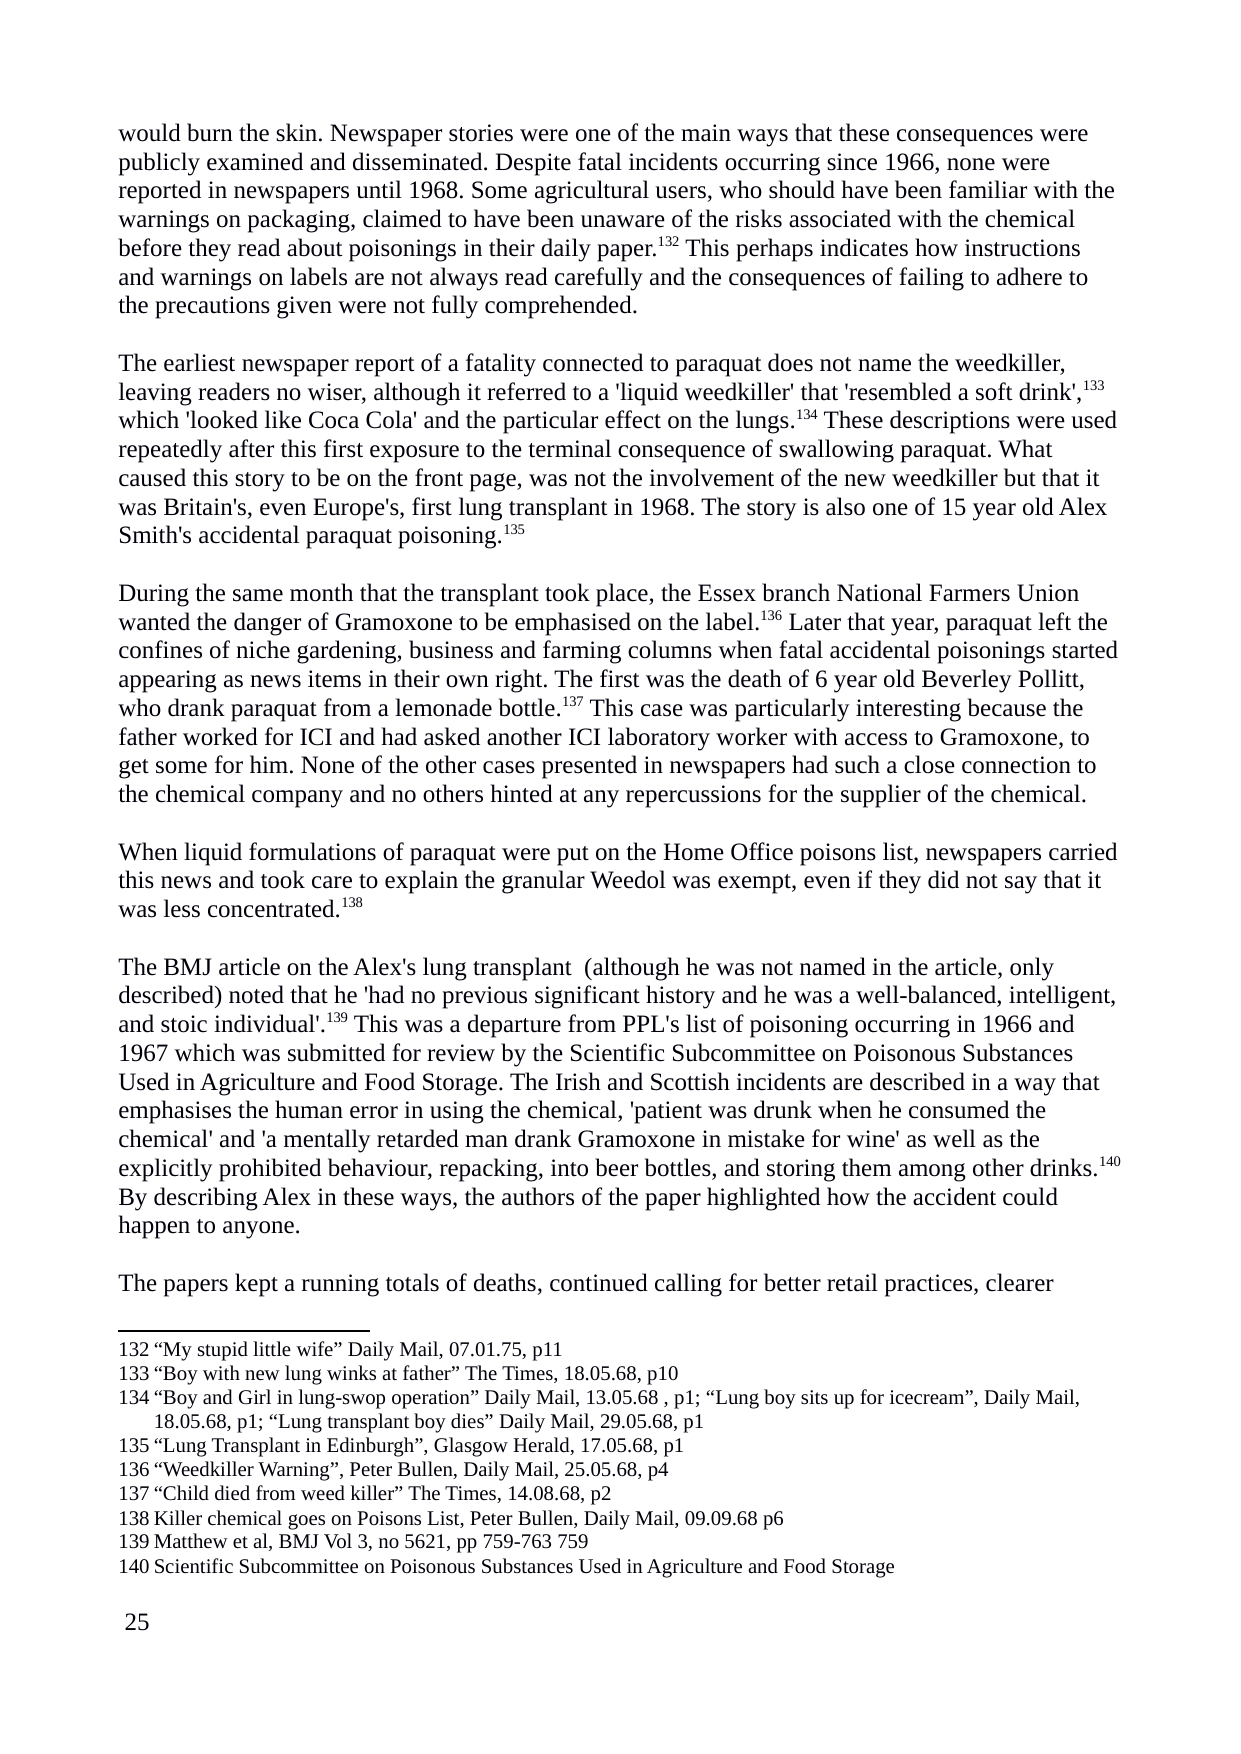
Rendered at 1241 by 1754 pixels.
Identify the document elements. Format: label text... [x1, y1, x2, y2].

text When liquid formulations of paraquat were put on the Home Office poisons list, newspapers carried this news and took care to explain the granular Weedol was exempt, even if they did not say that it was less concentrated. [118, 837, 1122, 923]
text “Child died from weed killer” The Times, 14.08.68, p2 [118, 1481, 1122, 1505]
text would burn the skin. Newspaper stories were one of the main ways that these consequences were publicly examined and disseminated. Despite fatal incidents occurring since 1966, none were reported in newspapers until 1968. Some agricultural users, who should have been familiar with the warnings on packaging, claimed to have been unaware of the risks associated with the chemical before they read about poisonings in their daily paper. This perhaps indicates how instructions and warnings on labels are not always read carefully and the consequences of failing to adhere to the precautions given were not fully comprehended. [118, 118, 1122, 319]
text The papers kept a running totals of deaths, continued calling for better retail practices, clearer [118, 1268, 1122, 1297]
text The BMJ article on the Alex's lung transplant (although he was not named in the article, only described) noted that he 'had no previous significant history and he was a well-balanced, intelligent, and stoic individual'. This was a departure from PPL's list of poisoning occurring in 1966 and 1967 which was submitted for review by the Scientific Subcommittee on Poisonous Substances Used in Agriculture and Food Storage. The Irish and Scottish incidents are described in a way that emphasises the human error in using the chemical, 'patient was drunk when he consumed the chemical' and 'a mentally retarded man drank Gramoxone in mistake for wine' as well as the explicitly prohibited behaviour, repacking, into beer bottles, and storing them among other drinks. By describing Alex in these ways, the authors of the paper highlighted how the accident could happen to anyone. [118, 952, 1122, 1239]
text “Weedkiller Warning”, Peter Bullen, Daily Mail, 25.05.68, p4 [118, 1457, 1122, 1481]
text Matthew et al, BMJ Vol 3, no 5621, pp 759-763 759 [118, 1529, 1122, 1553]
text During the same month that the transplant took place, the Essex branch National Farmers Union wanted the danger of Gramoxone to be emphasised on the label. Later that year, paraquat left the confines of niche gardening, business and farming columns when fatal accidental poisonings started appearing as news items in their own right. The first was the death of 6 year old Beverley Pollitt, who drank paraquat from a lemonade bottle. This case was particularly interesting because the father worked for ICI and had asked another ICI laboratory worker with access to Gramoxone, to get some for him. None of the other cases presented in newspapers had such a close connection to the chemical company and no others hinted at any repercussions for the supplier of the chemical. [118, 578, 1122, 808]
text “Boy and Girl in lung-swop operation” Daily Mail, 13.05.68 , p1; “Lung boy sits up for icecream”, Daily Mail, 18.05.68, p1; “Lung transplant boy dies” Daily Mail, 29.05.68, p1 [118, 1385, 1122, 1433]
text Killer chemical goes on Poisons List, Peter Bullen, Daily Mail, 09.09.68 p6 [118, 1505, 1122, 1529]
text Scientific Subcommittee on Poisonous Substances Used in Agriculture and Food Storage [118, 1553, 1122, 1578]
text “Lung Transplant in Edinburgh”, Glasgow Herald, 17.05.68, p1 [118, 1433, 1122, 1457]
text “My stupid little wife” Daily Mail, 07.01.75, p11 [118, 1337, 1122, 1361]
text The earliest newspaper report of a fatality connected to paraquat does not name the weedkiller, leaving readers no wiser, although it referred to a 'liquid weedkiller' that 'resembled a soft drink', which 'looked like Coca Cola' and the particular effect on the lungs. These descriptions were used repeatedly after this first exposure to the terminal consequence of swallowing paraquat. What caused this story to be on the front page, was not the involvement of the new weedkiller but that it was Britain's, even Europe's, first lung transplant in 1968. The story is also one of 15 year old Alex Smith's accidental paraquat poisoning. [118, 348, 1122, 549]
text “Boy with new lung winks at father” The Times, 18.05.68, p10 [118, 1361, 1122, 1385]
